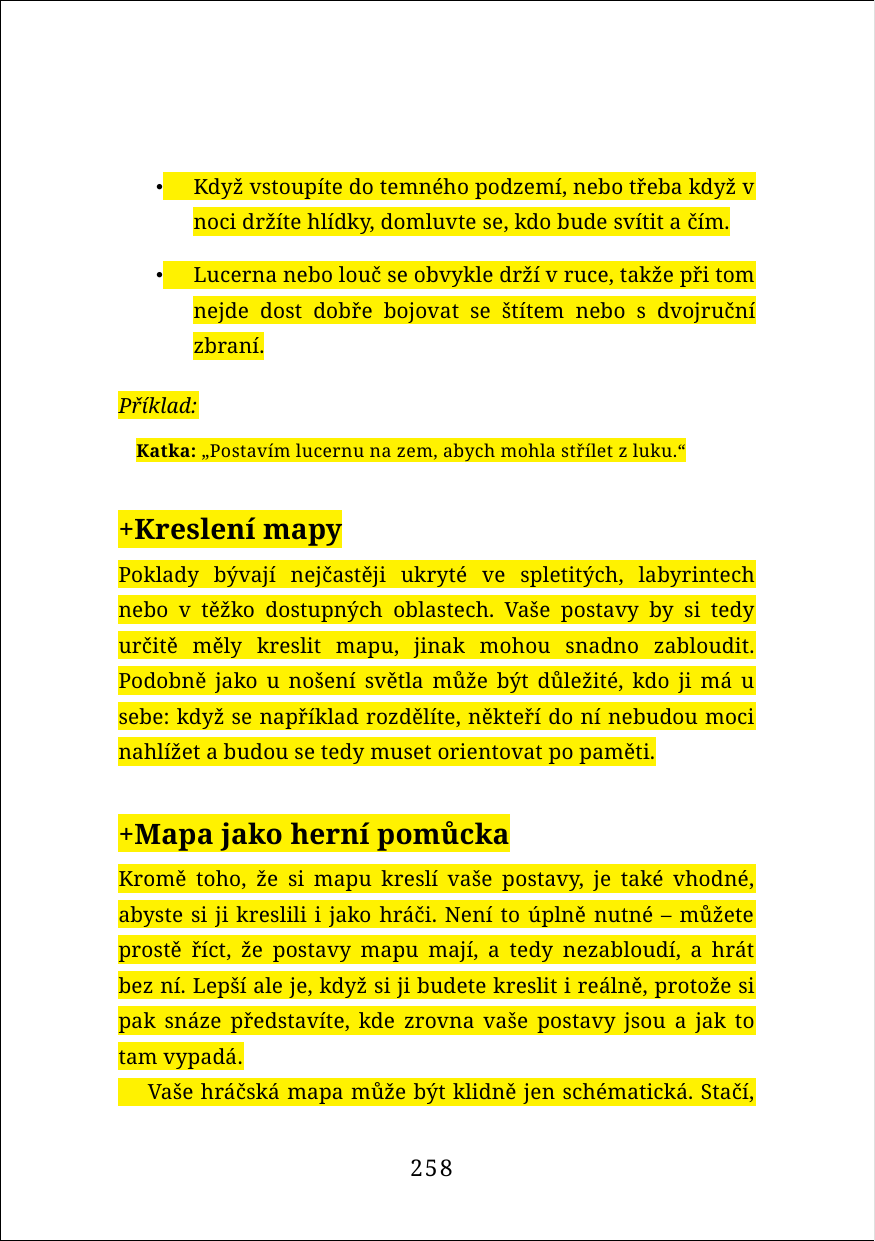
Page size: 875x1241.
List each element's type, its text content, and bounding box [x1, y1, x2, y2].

text Katka: „Postavím lucernu na zem, abych mohla střílet z luku.“ [136, 438, 756, 462]
text Poklady bývají nejčastěji ukryté ve spletitých, labyrintech nebo v těžko dostupných oblastech. Vaše postavy by si tedy určitě měly kreslit mapu, jinak mohou snadno zabloudit. Podobně jako u nošení světla může být důležité, kdo ji má u sebe: když se například rozdělíte, někteří do ní nebudou moci nahlížet a budou se tedy muset orientovat po paměti. [118, 560, 756, 766]
subtitle +Mapa jako herní pomůcka [118, 814, 756, 852]
list Lucerna nebo louč se obvykle drží v ruce, takže při tom nejde dost dobře bojovat se štítem nebo s dvojruční zbraní. [156, 261, 756, 360]
list Když vstoupíte do temného podzemí, nebo třeba když v noci držíte hlídky, domluvte se, kdo bude svítit a čím. [156, 172, 756, 236]
subtitle +Kreslení mapy [118, 509, 756, 548]
text Příklad: [118, 391, 756, 419]
text Kromě toho, že si mapu kreslí vaše postavy, je také vhodné, abyste si ji kreslili i jako hráči. Není to úplně nutné – můžete prostě říct, že postavy mapu mají, a tedy nezabloudí, a hrát bez ní. Lepší ale je, když si ji budete kreslit i reálně, protože si pak snáze představíte, kde zrovna vaše postavy jsou a jak to tam vypadá. Vaše hráčská mapa může být klidně jen schématická. Stačí, [118, 864, 756, 1106]
